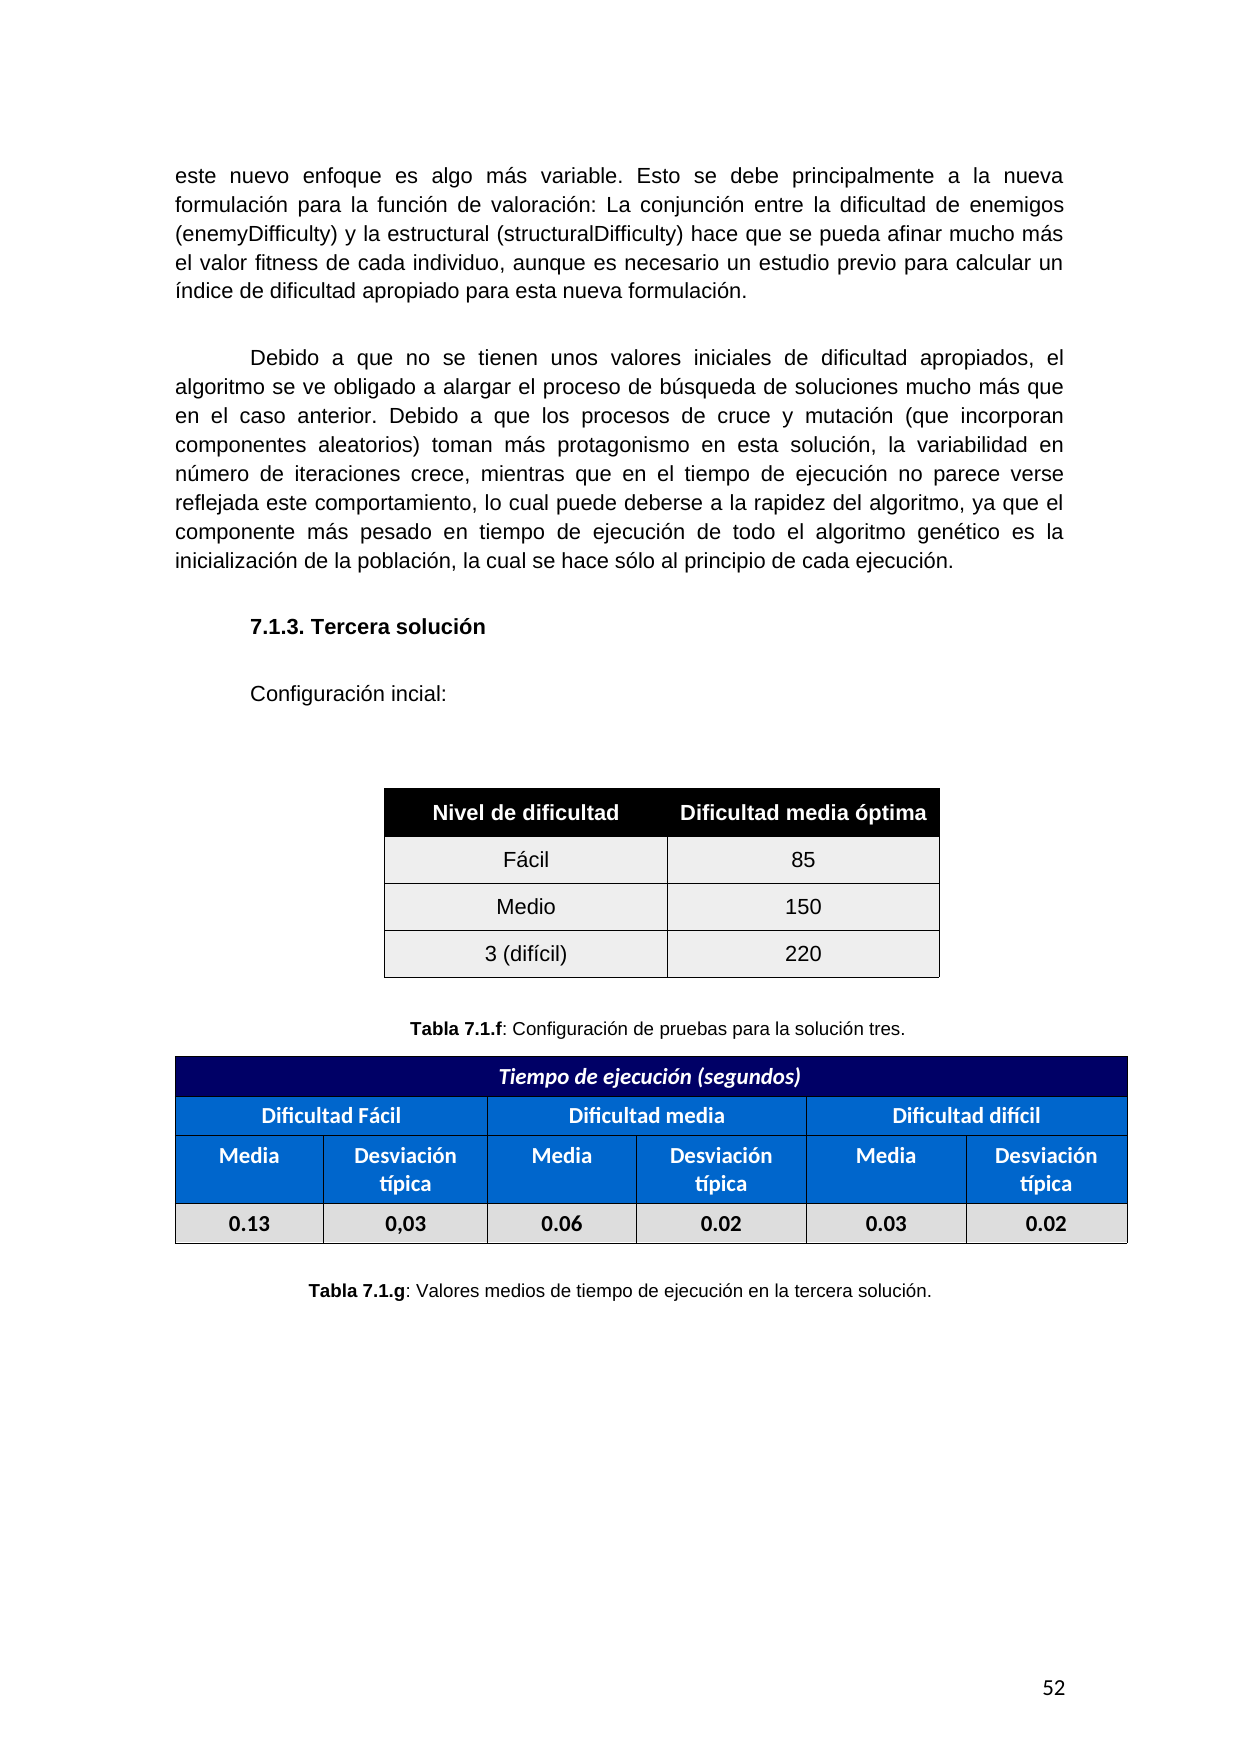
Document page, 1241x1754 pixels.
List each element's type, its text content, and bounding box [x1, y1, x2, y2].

table_cell 3 (difícil) [385, 931, 667, 977]
table_cell Medio [385, 884, 667, 930]
text 7.1.3. Tercera solución [175, 614, 1065, 639]
text Configuración incial: [250, 680, 1065, 706]
text Debido a que no se tienen unos valores iniciales de dificultad apropiados, el algoritmo se ve obligado a alargar el proceso de búsqueda de soluciones mucho más que en el caso anterior. Debido a que los procesos de cruce y mutación (que incorporan componentes aleatorios) toman más protagonismo en esta solución, la variabilidad en número de iteraciones crece, mientras que en el tiempo de ejecución no parece verse reflejada este comportamiento, lo cual puede deberse a la rapidez del algoritmo, ya que el componente más pesado en tiempo de ejecución de todo el algoritmo genético es la inicialización de la población, la cual se hace sólo al principio de cada ejecución. [175, 345, 1065, 573]
table_cell Fácil [385, 837, 667, 883]
table_cell 0,02 [967, 1204, 1127, 1242]
table_header Dificultad media óptima [668, 789, 939, 836]
table_cell Dificultad difícil [807, 1097, 1127, 1135]
table_cell 0,03 [324, 1204, 487, 1242]
text Tabla 7.1.g: Valores medios de tiempo de ejecución en la tercera solución. [175, 1280, 1065, 1302]
table_cell 220 [668, 931, 939, 977]
text Tabla 7.1.f: Configuración de pruebas para la solución tres. [175, 1015, 1065, 1040]
table_cell 0,03 [807, 1204, 966, 1242]
table_cell Dificultad media [488, 1097, 806, 1135]
table_header Tiempo de ejecución (segundos) [176, 1057, 1127, 1096]
table_cell 150 [668, 884, 939, 930]
table_cell Desviación típica [324, 1136, 487, 1203]
text este nuevo enfoque es algo más variable. Esto se debe principalmente a la nueva formulación para la función de valoración: La conjunción entre la dificultad de enemigos (enemyDifficulty) y la estructural (structuralDifficulty) hace que se pueda afinar mucho más el valor fitness de cada individuo, aunque es necesario un estudio previo para calcular un índice de dificultad apropiado para esta nueva formulación. [175, 162, 1065, 303]
table_cell 85 [668, 837, 939, 883]
table_cell Desviación típica [637, 1136, 806, 1203]
table_cell Media [807, 1136, 966, 1203]
table_cell Dificultad Fácil [176, 1097, 487, 1135]
table_cell 0,13 [176, 1204, 323, 1242]
table_cell Media [176, 1136, 323, 1203]
table_cell Media [488, 1136, 636, 1203]
table_cell 0,02 [637, 1204, 806, 1242]
table_cell 0,06 [488, 1204, 636, 1242]
table_header Nivel de dificultad [385, 789, 667, 836]
table_cell Desviación típica [967, 1136, 1127, 1203]
